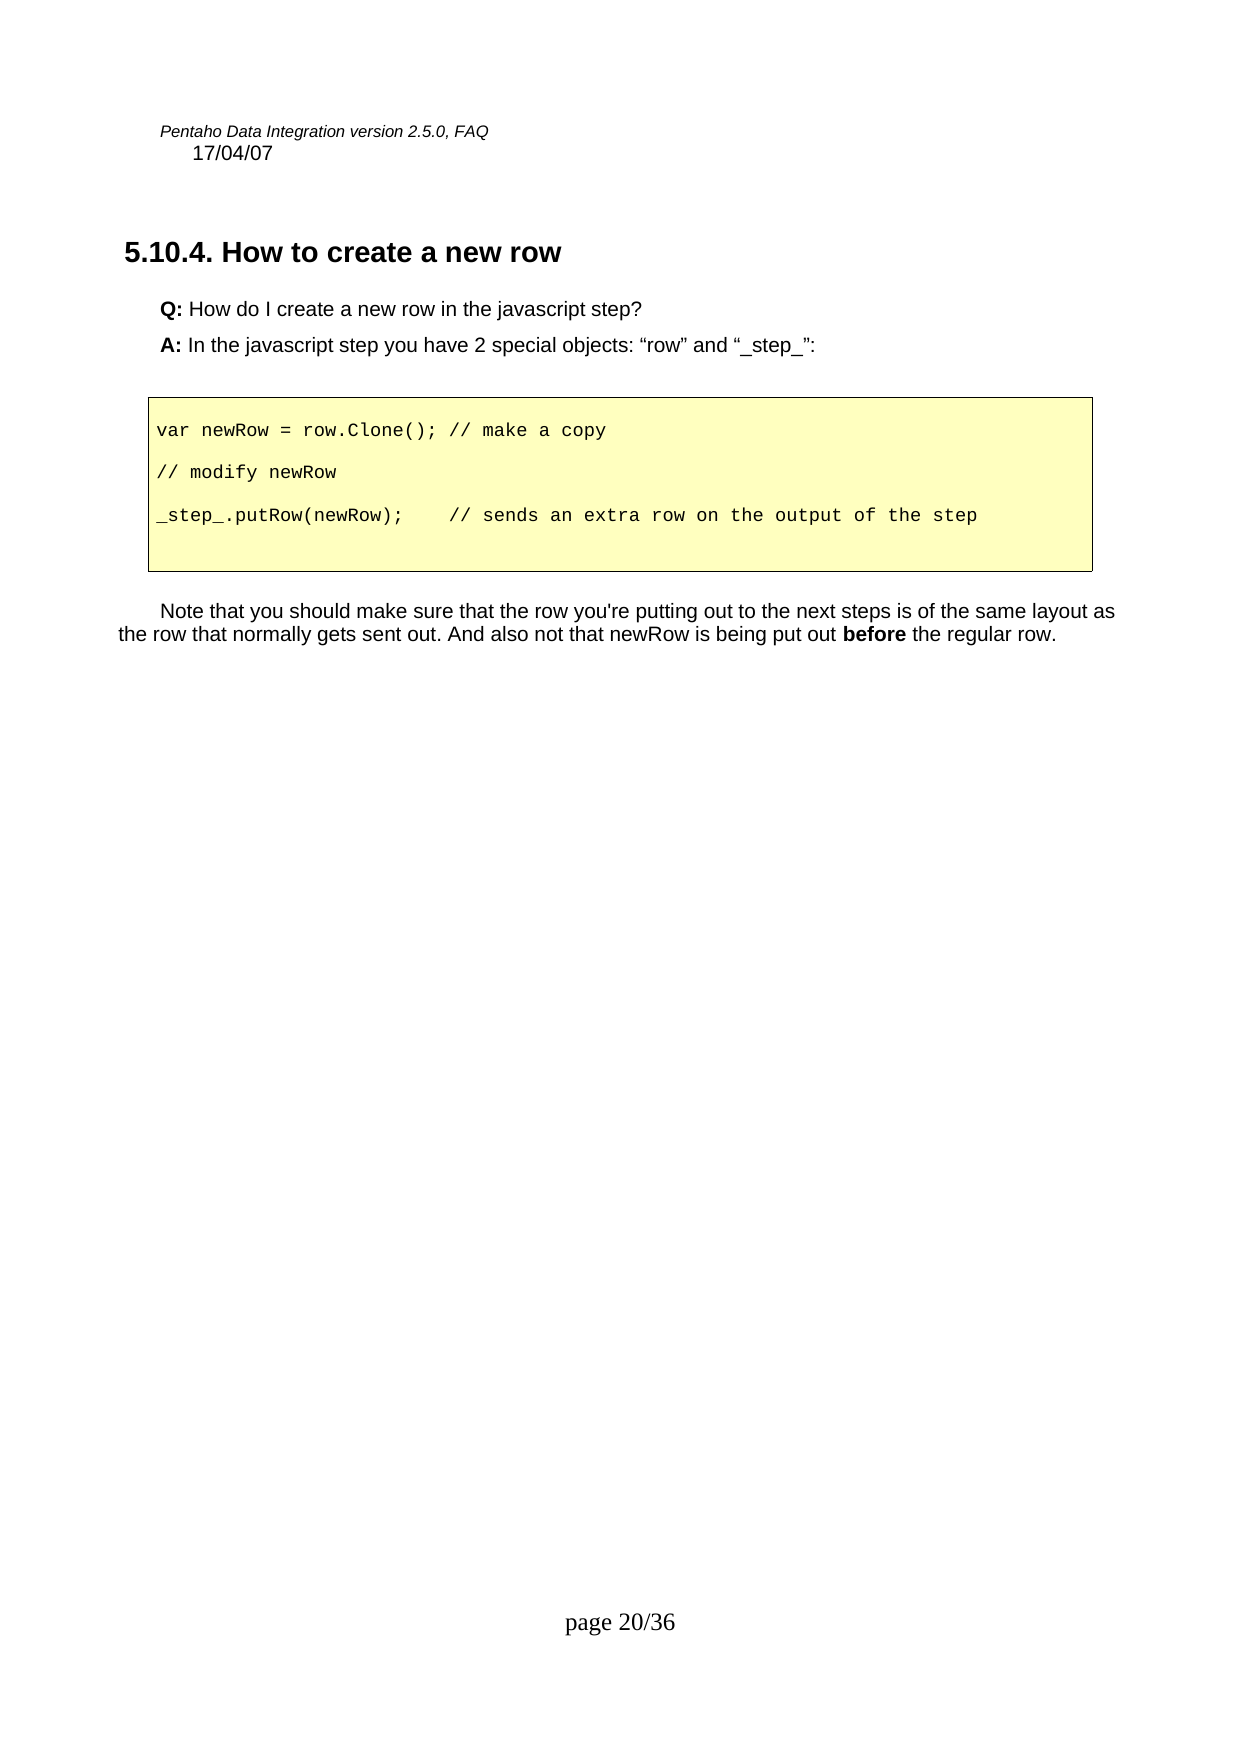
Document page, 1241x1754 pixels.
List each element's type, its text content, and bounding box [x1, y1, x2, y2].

text var newRow = row.Clone(); // make a copy [149, 418, 1092, 439]
text A: In the javascript step you have 2 special objects: “row” and “_step_”: [118, 333, 1122, 357]
text // modify newRow [149, 461, 1092, 482]
text Note that you should make sure that the row you're putting out to the next steps is of the same layout as the row that normally gets sent out. And also not that newRow is being put out before the regular row. [118, 599, 1122, 646]
subtitle How to create a new row [124, 236, 1122, 268]
text _step_.putRow(newRow); // sends an extra row on the output of the step [149, 503, 1092, 524]
text Q: How do I create a new row in the javascript step? [118, 298, 1122, 321]
